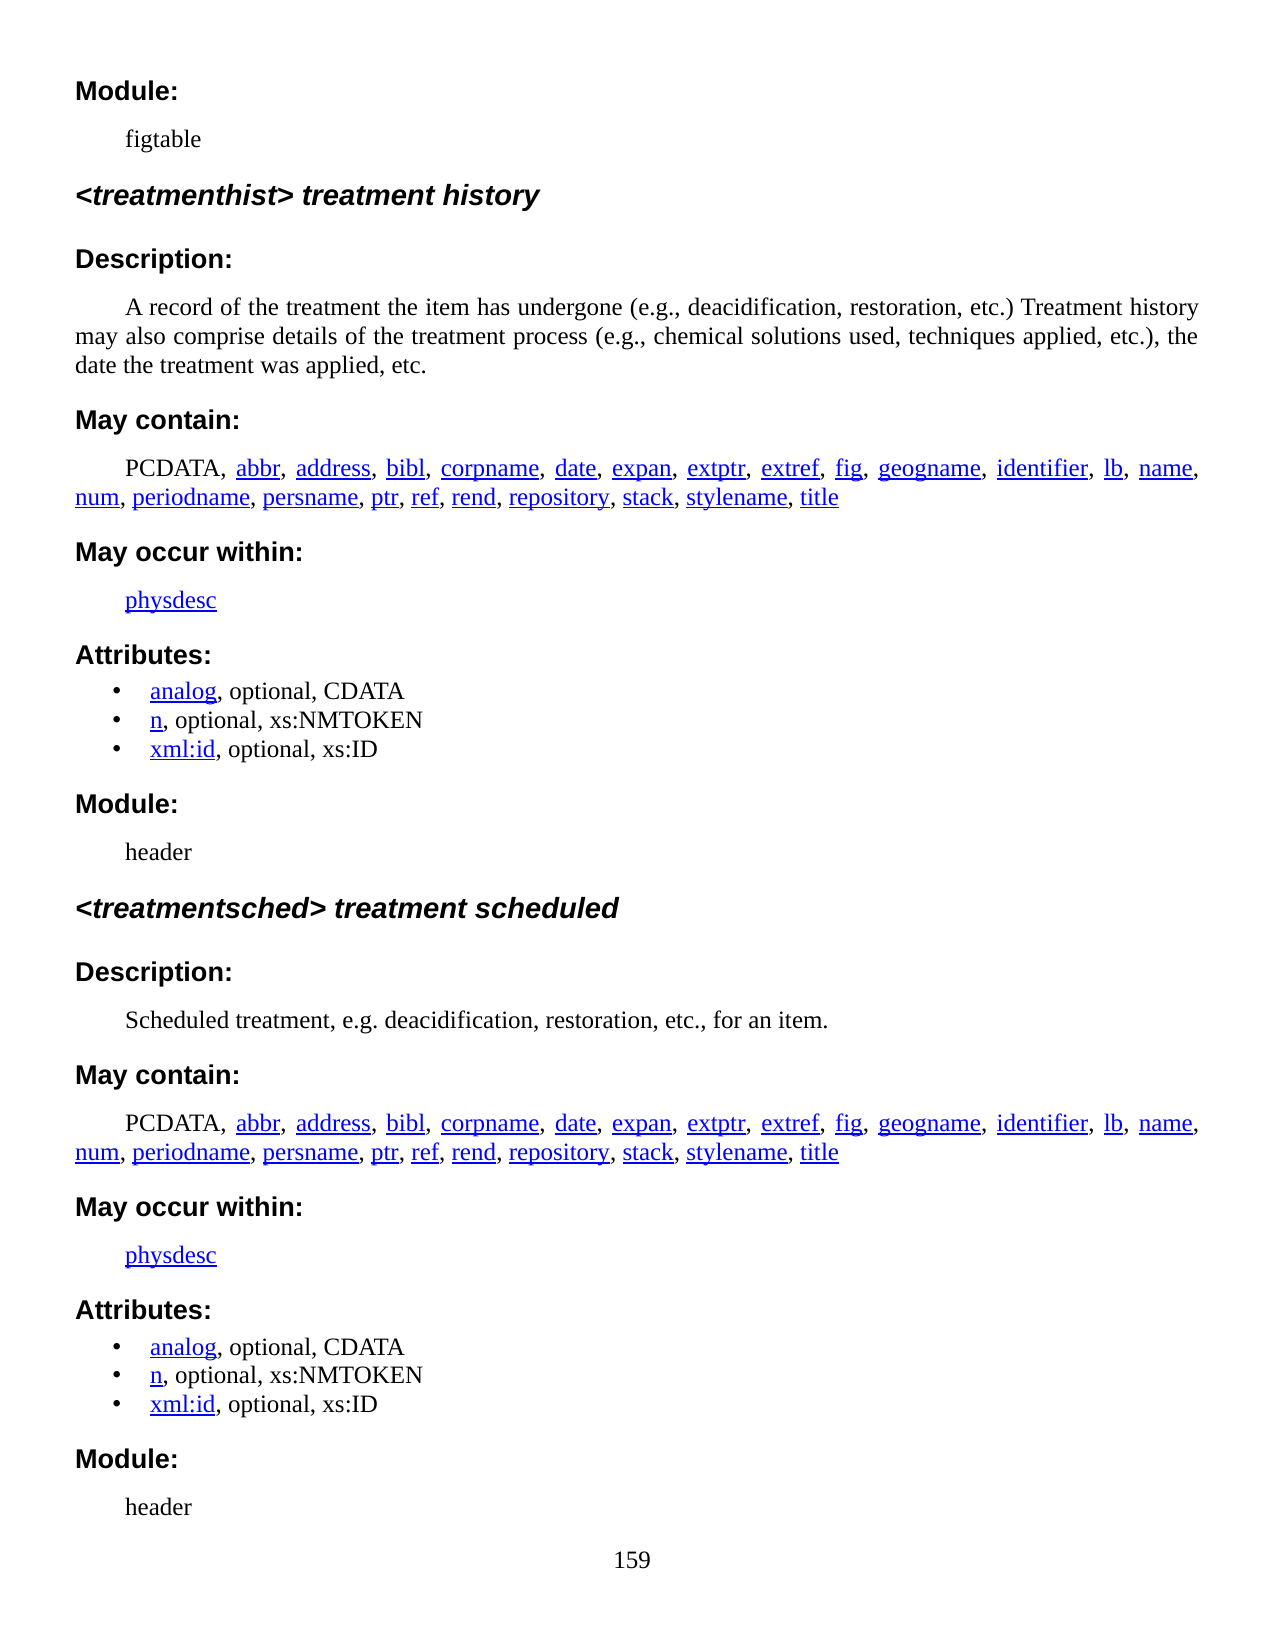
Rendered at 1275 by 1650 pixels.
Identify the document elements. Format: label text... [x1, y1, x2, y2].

text header [75, 837, 1200, 866]
subtitle May contain: [75, 404, 1200, 435]
text physdesc [75, 585, 1200, 614]
subtitle Description: [75, 956, 1200, 987]
text figtable [75, 124, 1200, 153]
subtitle May occur within: [75, 536, 1200, 567]
subtitle Module: [75, 788, 1200, 819]
subtitle Module: [75, 1443, 1200, 1474]
list n, optional, xs:NMTOKEN [112, 705, 1200, 734]
text A record of the treatment the item has undergone (e.g., deacidification, restoration, etc.) Treatment history may also comprise details of the treatment process (e.g., chemical solutions used, techniques applied, etc.), the date the treatment was applied, etc. [75, 292, 1200, 379]
subtitle Attributes: [75, 1294, 1200, 1325]
text PCDATA, abbr, address, bibl, corpname, date, expan, extptr, extref, fig, geogname, identifier, lb, name, num, periodname, persname, ptr, ref, rend, repository, stack, stylename, title [75, 1108, 1200, 1166]
text PCDATA, abbr, address, bibl, corpname, date, expan, extptr, extref, fig, geogname, identifier, lb, name, num, periodname, persname, ptr, ref, rend, repository, stack, stylename, title [75, 453, 1200, 511]
text physdesc [75, 1240, 1200, 1269]
subtitle Module: [75, 75, 1200, 106]
list xml:id, optional, xs:ID [112, 1389, 1200, 1418]
list analog, optional, CDATA [112, 676, 1200, 705]
subtitle <treatmenthist> treatment history [75, 178, 1200, 212]
subtitle <treatmentsched> treatment scheduled [75, 891, 1200, 924]
subtitle May contain: [75, 1059, 1200, 1090]
subtitle Description: [75, 243, 1200, 274]
text Scheduled treatment, e.g. deacidification, restoration, etc., for an item. [75, 1005, 1200, 1034]
subtitle May occur within: [75, 1191, 1200, 1222]
text header [75, 1492, 1200, 1521]
subtitle Attributes: [75, 639, 1200, 670]
list n, optional, xs:NMTOKEN [112, 1360, 1200, 1389]
list xml:id, optional, xs:ID [112, 734, 1200, 763]
list analog, optional, CDATA [112, 1332, 1200, 1360]
